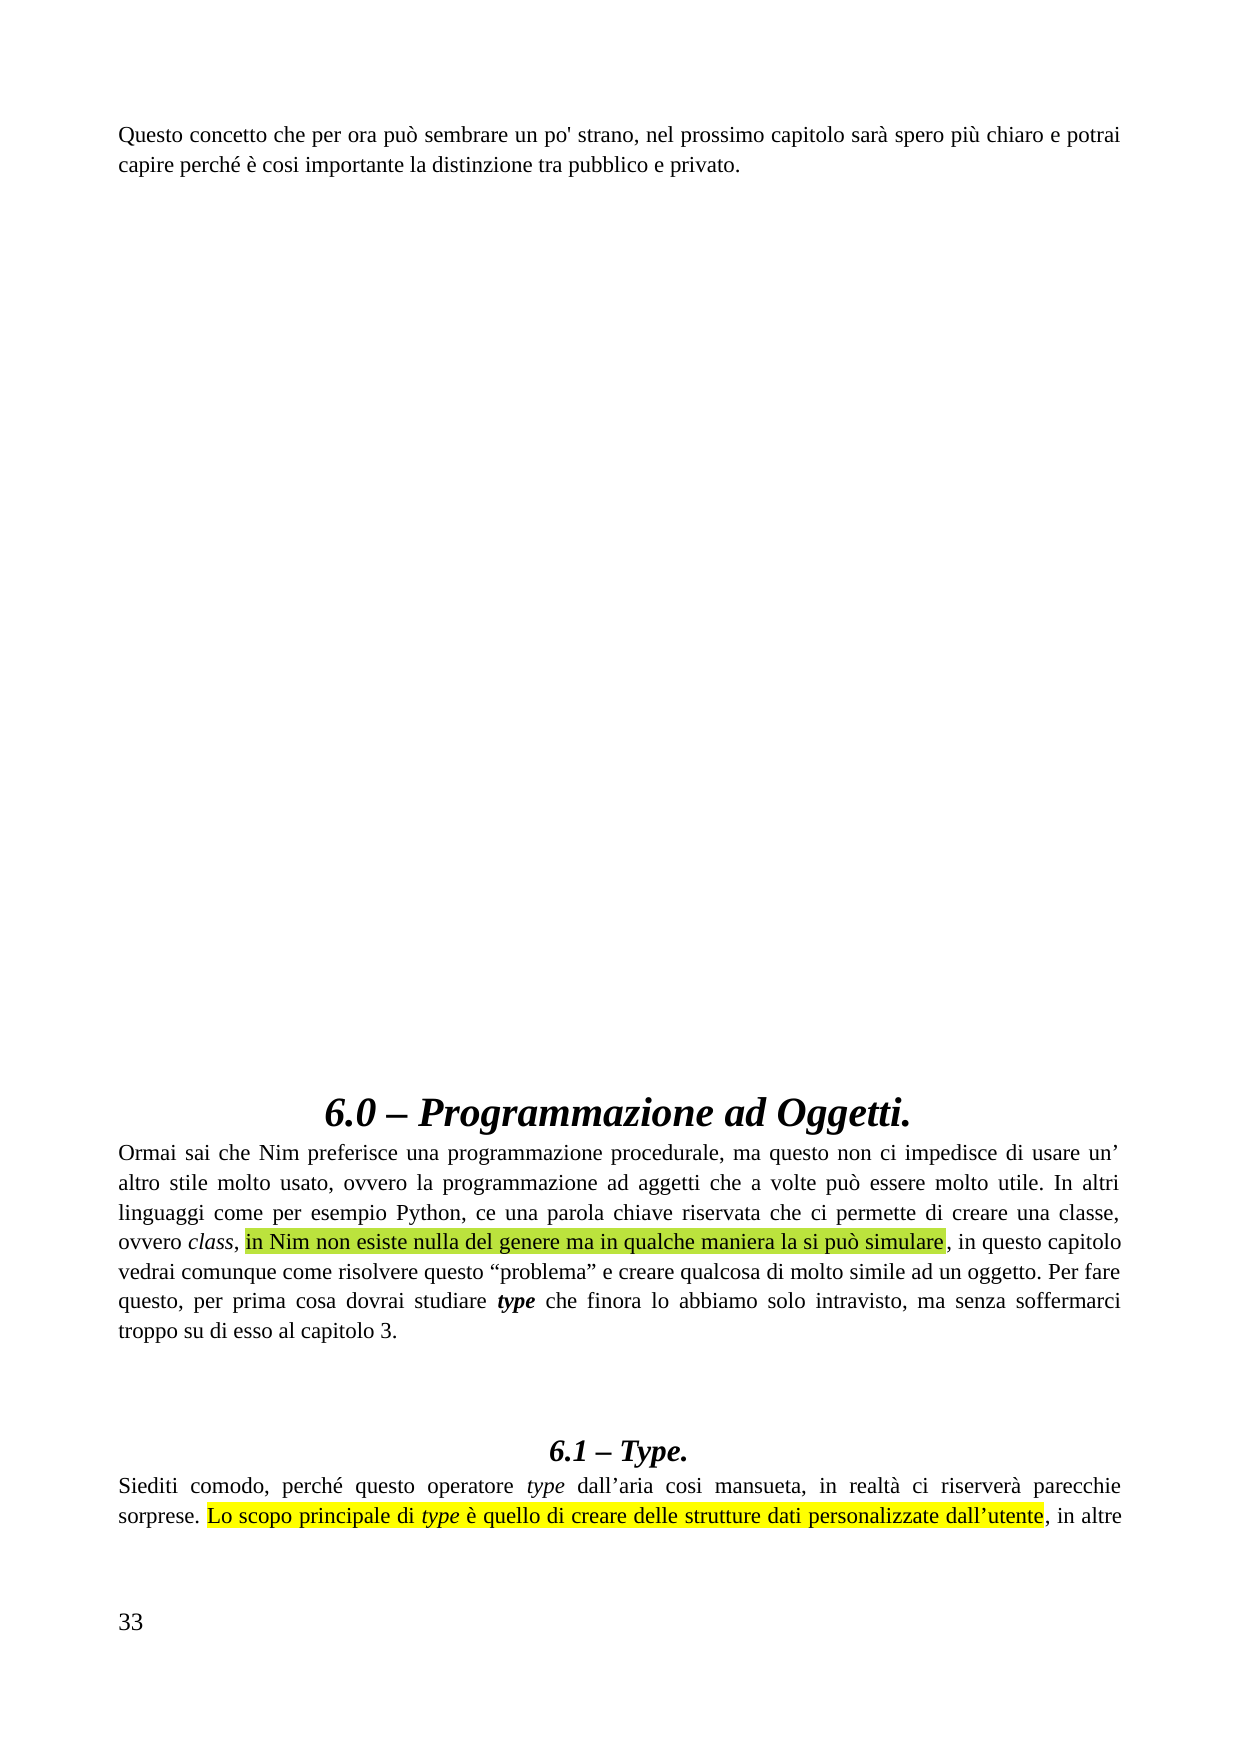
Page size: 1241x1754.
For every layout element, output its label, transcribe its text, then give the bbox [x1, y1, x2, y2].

text 6.0 – Programmazione ad Oggetti. [118, 1088, 1122, 1136]
text Siediti comodo, perché questo operatore type dall’aria cosi mansueta, in realtà ci riserverà parecchie sorprese. Lo scopo principale di type è quello di creare delle strutture dati personalizzate dall’utente, in altre [118, 1469, 1122, 1528]
text Ormai sai che Nim preferisce una programmazione procedurale, ma questo non ci impedisce di usare un’ altro stile molto usato, ovvero la programmazione ad aggetti che a volte può essere molto utile. In altri linguaggi come per esempio Python, ce una parola chiave riservata che ci permette di creare una classe, ovvero class, in Nim non esiste nulla del genere ma in qualche maniera la si può simulare, in questo capitolo vedrai comunque come risolvere questo “problema” e creare qualcosa di molto simile ad un oggetto. Per fare questo, per prima cosa dovrai studiare type che finora lo abbiamo solo intravisto, ma senza soffermarci troppo su di esso al capitolo 3. [118, 1136, 1122, 1344]
text Questo concetto che per ora può sembrare un po' strano, nel prossimo capitolo sarà spero più chiaro e potrai capire perché è cosi importante la distinzione tra pubblico e privato. [118, 118, 1122, 177]
text 6.1 – Type. [118, 1433, 1122, 1469]
